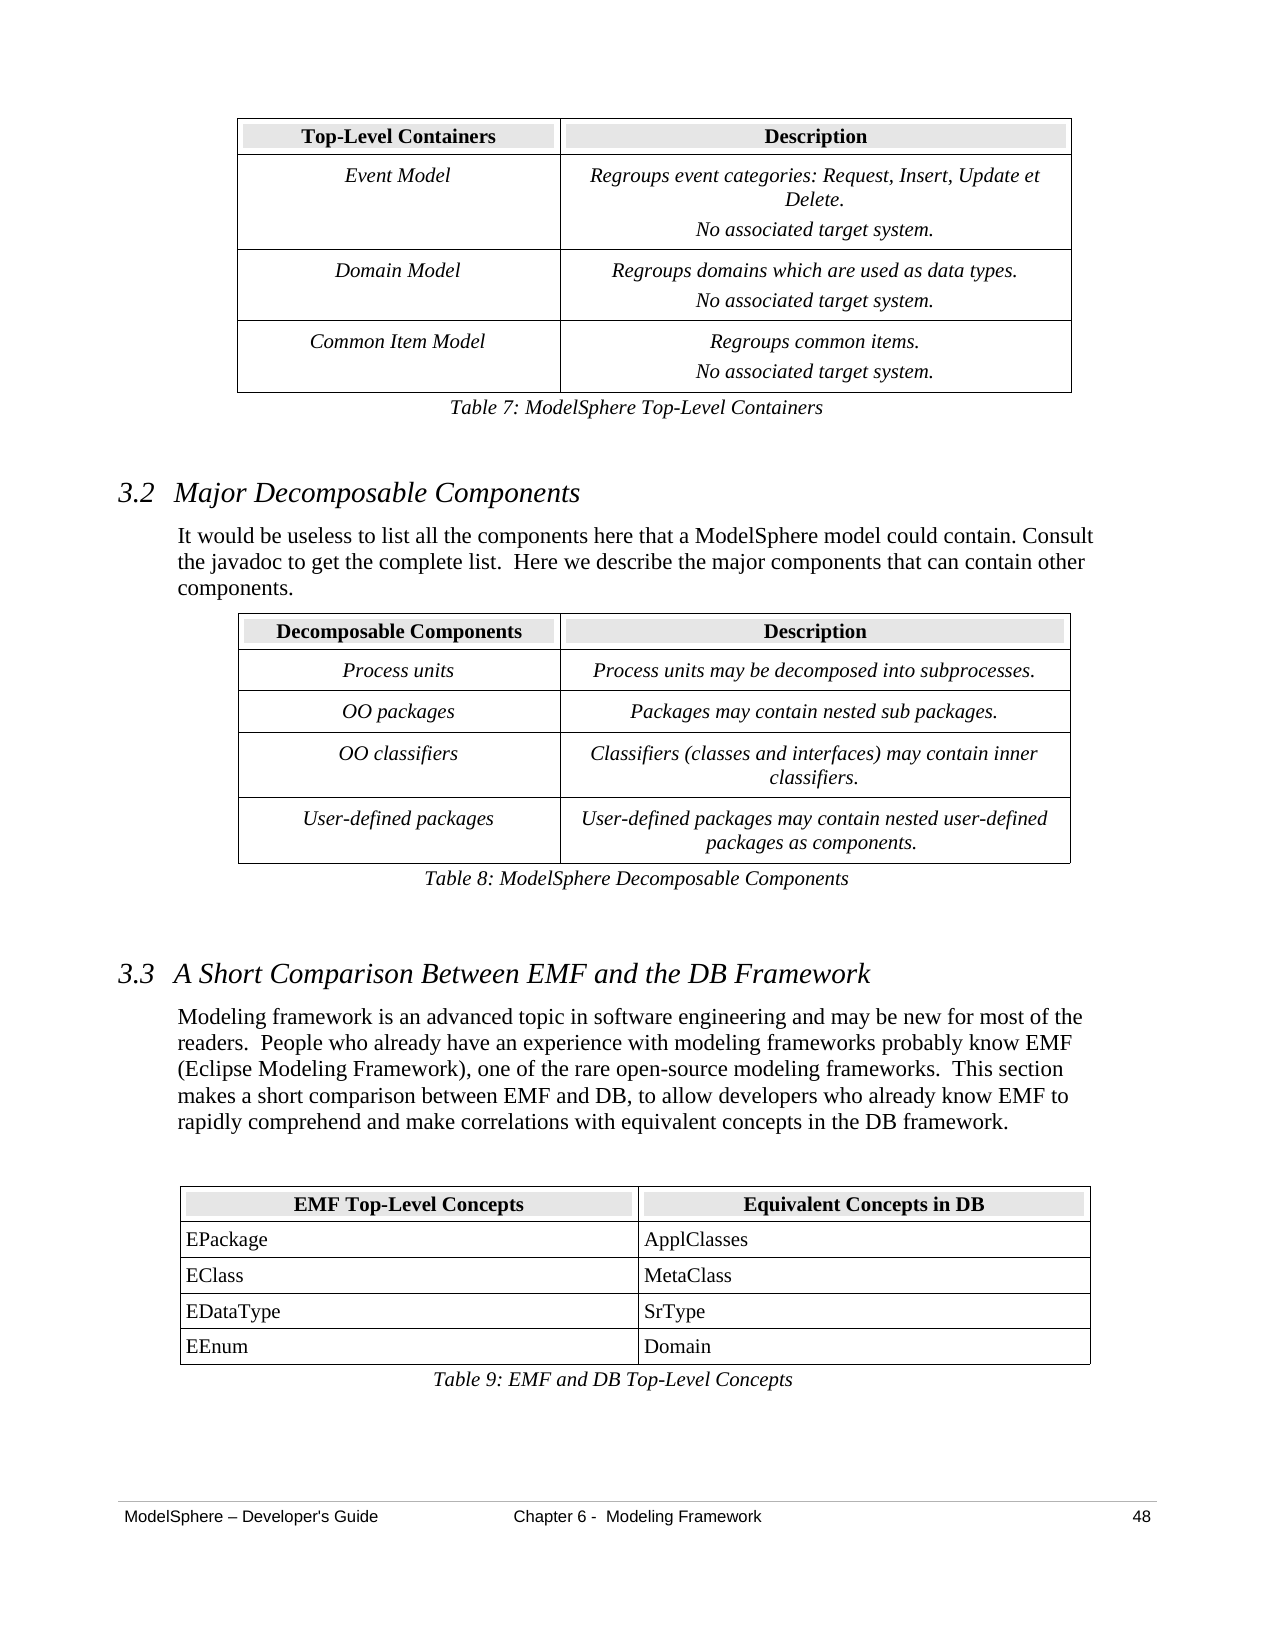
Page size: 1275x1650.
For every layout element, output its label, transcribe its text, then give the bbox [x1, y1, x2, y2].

table_header Description [561, 119, 1071, 154]
table_header Top-Level Containers [238, 119, 560, 154]
table_cell Event Model [238, 155, 560, 249]
text Table 7: ModelSphere Top-Level Containers [118, 395, 1157, 419]
table_cell OO packages [239, 691, 560, 732]
table_cell Classifiers (classes and interfaces) may contain inner classifiers. [561, 733, 1070, 797]
table_header Equivalent Concepts in DB [639, 1187, 1090, 1221]
table_cell EEnum [181, 1329, 638, 1364]
table_cell EDataType [181, 1294, 638, 1328]
table_cell Process units [239, 650, 560, 690]
table_header EMF Top-Level Concepts [181, 1187, 638, 1221]
table_cell Common Item Model [238, 321, 560, 392]
table_cell EPackage [181, 1222, 638, 1257]
text Table 8: ModelSphere Decomposable Components [118, 866, 1157, 890]
table_cell Regroups common items. No associated target system. [561, 321, 1071, 392]
subtitle Major Decomposable Components [118, 476, 1157, 509]
table_cell OO classifiers [239, 733, 560, 797]
table_cell EClass [181, 1258, 638, 1293]
table_cell Regroups domains which are used as data types. No associated target system. [561, 250, 1071, 320]
text Modeling framework is an advanced topic in software engineering and may be new for most of the readers. People who already have an experience with modeling frameworks probably know EMF (Eclipse Modeling Framework), one of the rare open-source modeling frameworks. This section makes a short comparison between EMF and DB, to allow developers who already know EMF to rapidly comprehend and make correlations with equivalent concepts in the DB framework. [177, 1003, 1109, 1134]
table_cell SrType [639, 1294, 1090, 1328]
table_cell Packages may contain nested sub packages. [561, 691, 1070, 732]
table_cell User-defined packages [239, 798, 560, 863]
table_header Description [561, 614, 1070, 649]
table_cell Regroups event categories: Request, Insert, Update et Delete. No associated target system. [561, 155, 1071, 249]
table_cell Process units may be decomposed into subprocesses. [561, 650, 1070, 690]
text Table 9: EMF and DB Top-Level Concepts [118, 1367, 1109, 1391]
table_cell User-defined packages may contain nested user-defined packages as components. [561, 798, 1070, 863]
table_cell Domain [639, 1329, 1090, 1364]
table_cell MetaClass [639, 1258, 1090, 1293]
table_header Decomposable Components [239, 614, 560, 649]
text It would be useless to list all the components here that a ModelSphere model could contain. Consult the javadoc to get the complete list. Here we describe the major components that can contain other components. [177, 522, 1109, 601]
table_cell Domain Model [238, 250, 560, 320]
table_cell ApplClasses [639, 1222, 1090, 1257]
subtitle A Short Comparison Between EMF and the DB Framework [118, 957, 1157, 990]
